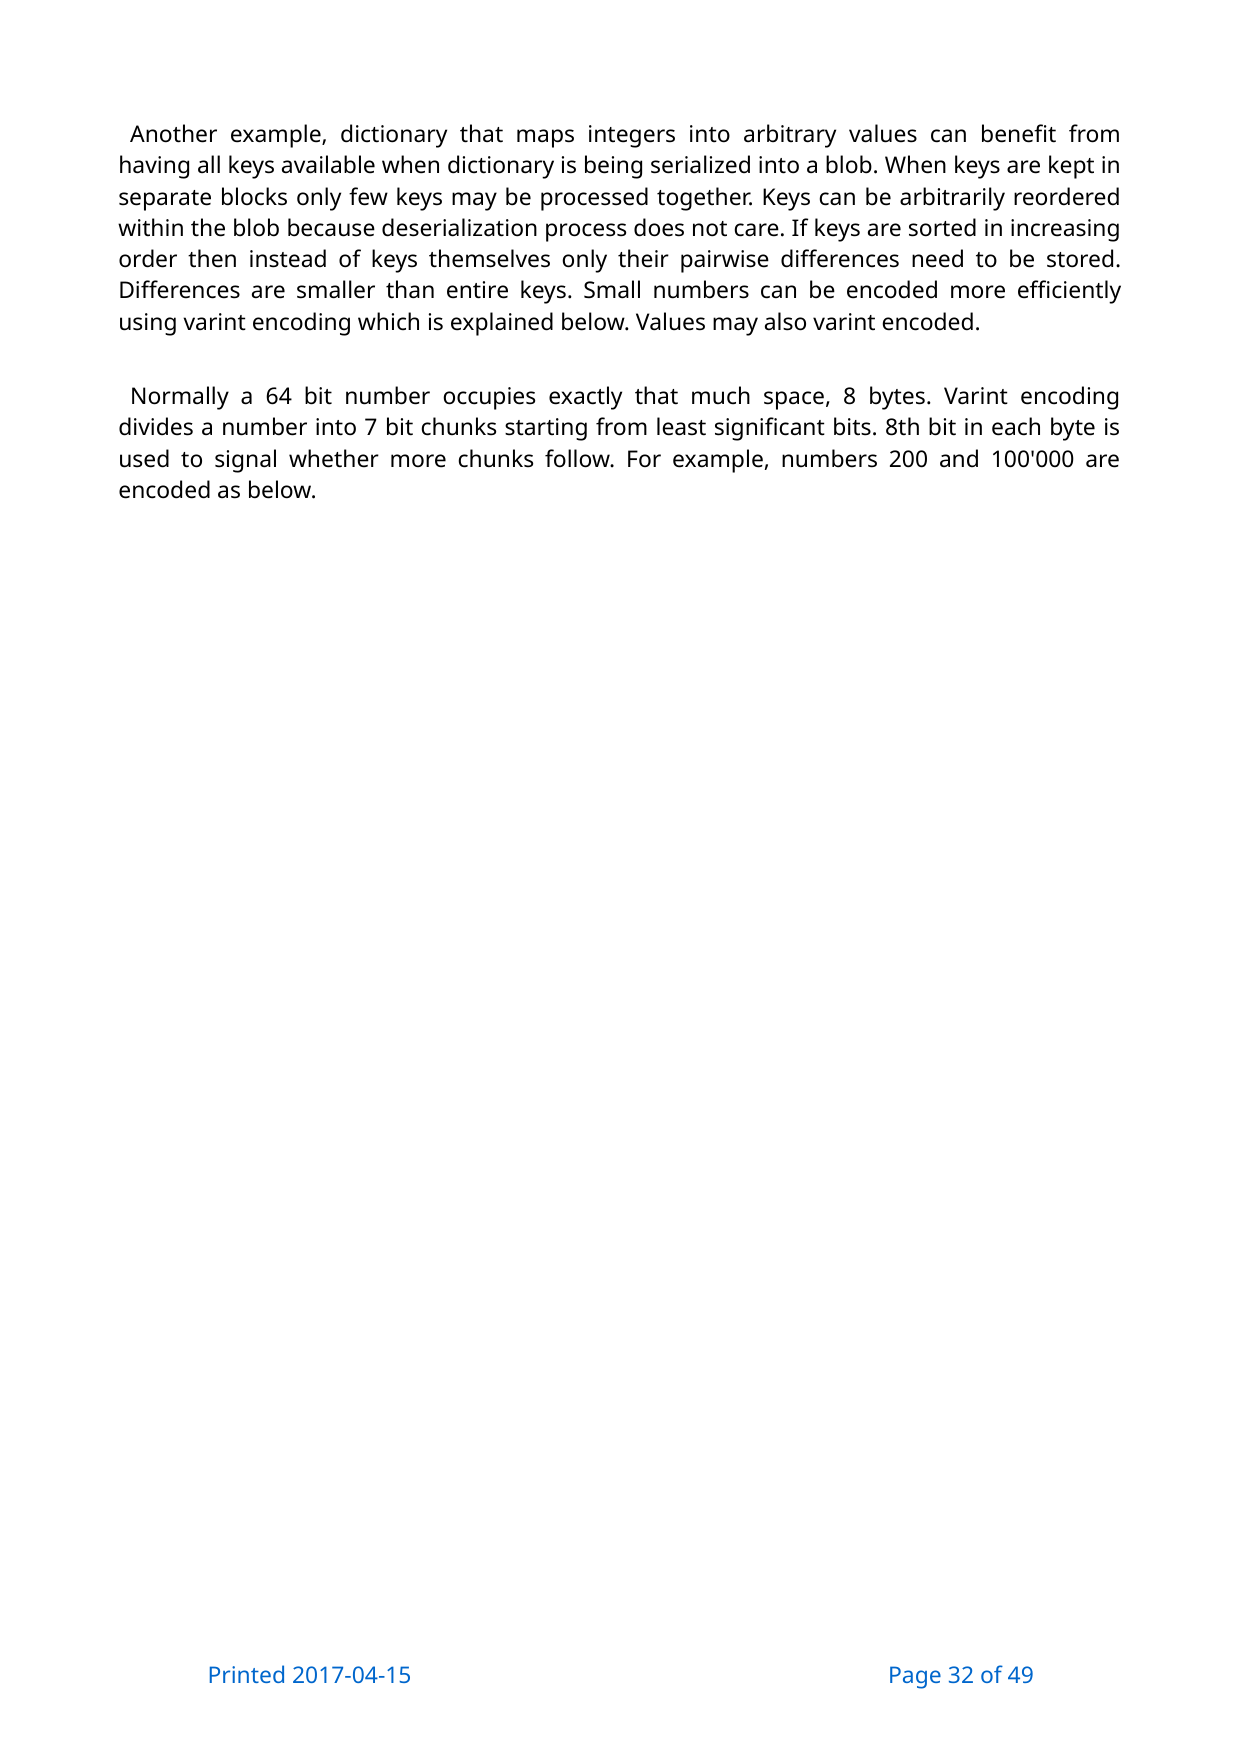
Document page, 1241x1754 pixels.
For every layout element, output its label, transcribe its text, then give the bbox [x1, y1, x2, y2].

text Normally a 64 bit number occupies exactly that much space, 8 bytes. Varint encoding divides a number into 7 bit chunks starting from least significant bits. 8th bit in each byte is used to signal whether more chunks follow. For example, numbers 200 and 100'000 are encoded as below. [118, 380, 1122, 505]
text Another example, dictionary that maps integers into arbitrary values can benefit from having all keys available when dictionary is being serialized into a blob. When keys are kept in separate blocks only few keys may be processed together. Keys can be arbitrarily reordered within the blob because deserialization process does not care. If keys are sorted in increasing order then instead of keys themselves only their pairwise differences need to be stored. Differences are smaller than entire keys. Small numbers can be encoded more efficiently using varint encoding which is explained below. Values may also varint encoded. [118, 118, 1122, 337]
